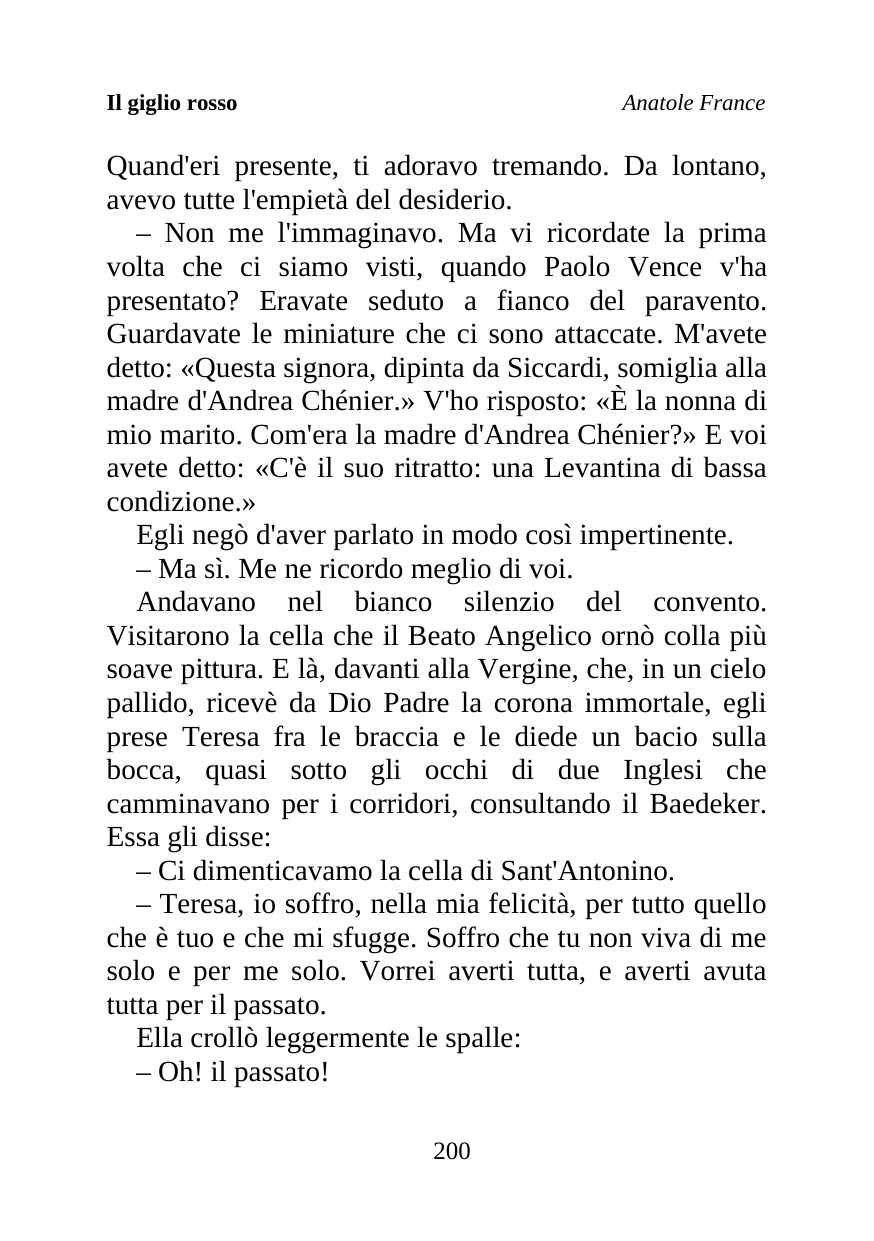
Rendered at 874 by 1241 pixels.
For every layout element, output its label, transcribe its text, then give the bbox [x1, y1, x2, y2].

text – Non me l'immaginavo. Ma vi ricordate la prima volta che ci siamo visti, quando Paolo Vence v'ha presentato? Eravate seduto a fianco del paravento. Guardavate le miniature che ci sono attaccate. M'avete detto: «Questa signora, dipinta da Siccardi, somiglia alla madre d'Andrea Chénier.» V'ho risposto: «È la nonna di mio marito. Com'era la madre d'Andrea Chénier?» E voi avete detto: «C'è il suo ritratto: una Levantina di bassa condizione.» [106, 216, 768, 517]
text – Oh! il passato! [106, 1054, 768, 1088]
text Quand'eri presente, ti adoravo tremando. Da lontano, avevo tutte l'empietà del desiderio. [106, 148, 768, 216]
text – Ci dimenticavamo la cella di Sant'Antonino. [106, 853, 768, 886]
text – Teresa, io soffro, nella mia felicità, per tutto quello che è tuo e che mi sfugge. Soffro che tu non viva di me solo e per me solo. Vorrei averti tutta, e averti avuta tutta per il passato. [106, 886, 768, 1021]
text Egli negò d'aver parlato in modo così impertinente. [106, 517, 768, 551]
text Andavano nel bianco silenzio del convento. Visitarono la cella che il Beato Angelico ornò colla più soave pittura. E là, davanti alla Vergine, che, in un cielo pallido, ricevè da Dio Padre la corona immortale, egli prese Teresa fra le braccia e le diede un bacio sulla bocca, quasi sotto gli occhi di due Inglesi che camminavano per i corridori, consultando il Baedeker. Essa gli disse: [106, 584, 768, 853]
text Ella crollò leggermente le spalle: [106, 1021, 768, 1054]
text – Ma sì. Me ne ricordo meglio di voi. [106, 551, 768, 584]
